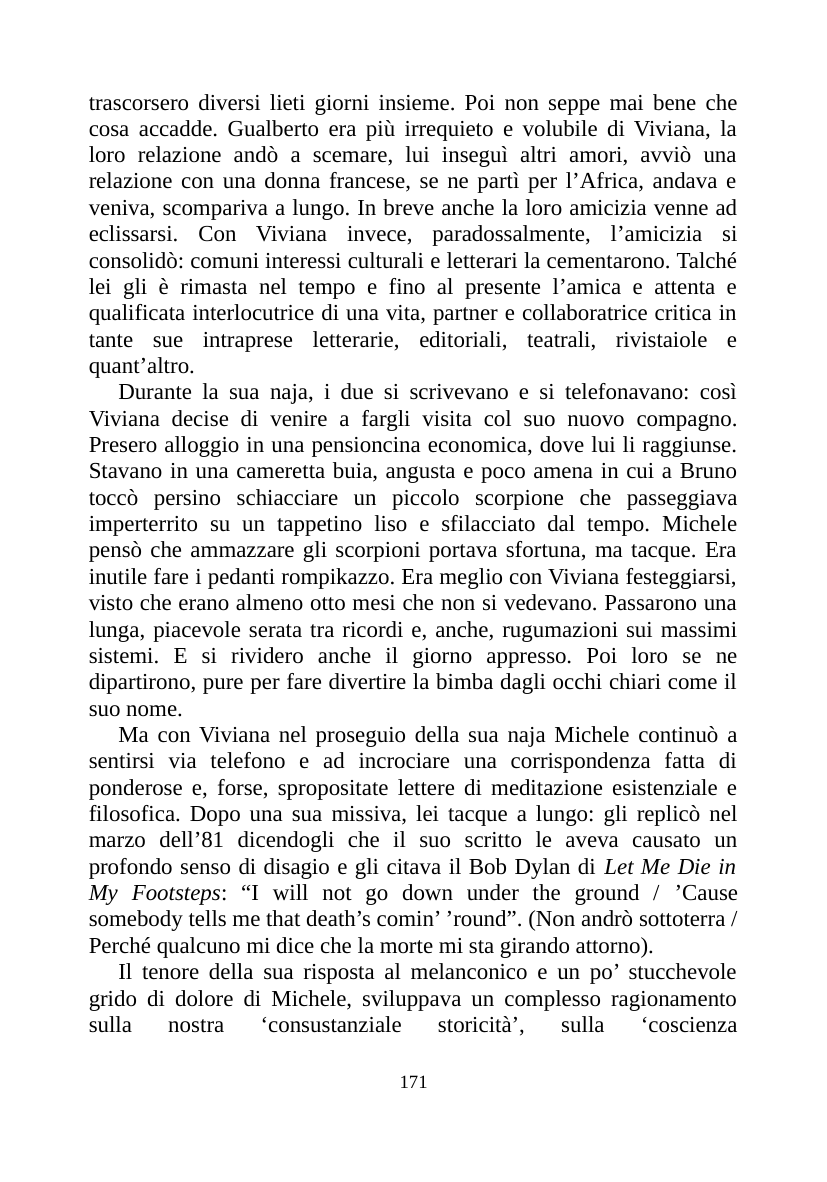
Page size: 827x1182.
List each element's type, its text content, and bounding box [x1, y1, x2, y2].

text trascorsero diversi lieti giorni insieme. Poi non seppe mai bene che cosa accadde. Gualberto era più irrequieto e volubile di Viviana, la loro relazione andò a scemare, lui inseguì altri amori, avviò una relazione con una donna francese, se ne partì per l’Africa, andava e veniva, scompariva a lungo. In breve anche la loro amicizia venne ad eclissarsi. Con Viviana invece, paradossalmente, l’amicizia si consolidò: comuni interessi culturali e letterari la cementarono. Talché lei gli è rimasta nel tempo e fino al presente l’amica e attenta e qualificata interlocutrice di una vita, partner e collaboratrice critica in tante sue intraprese letterarie, editoriali, teatrali, rivistaiole e quant’altro. [88, 88, 738, 378]
text Durante la sua naja, i due si scrivevano e si telefonavano: così Viviana decise di venire a fargli visita col suo nuovo compagno. Presero alloggio in una pensioncina economica, dove lui li raggiunse. Stavano in una cameretta buia, angusta e poco amena in cui a Bruno toccò persino schiacciare un piccolo scorpione che passeggiava imperterrito su un tappetino liso e sfilacciato dal tempo. Michele pensò che ammazzare gli scorpioni portava sfortuna, ma tacque. Era inutile fare i pedanti rompikazzo. Era meglio con Viviana festeggiarsi, visto che erano almeno otto mesi che non si vedevano. Passarono una lunga, piacevole serata tra ricordi e, anche, rugumazioni sui massimi sistemi. E si rividero anche il giorno appresso. Poi loro se ne dipartirono, pure per fare divertire la bimba dagli occhi chiari come il suo nome. [88, 378, 738, 721]
text Il tenore della sua risposta al melanconico e un po’ stucchevole grido di dolore di Michele, sviluppava un complesso ragionamento sulla nostra ‘consustanziale storicità’, sulla ‘coscienza [88, 958, 738, 1037]
text Ma con Viviana nel proseguio della sua naja Michele continuò a sentirsi via telefono e ad incrociare una corrispondenza fatta di ponderose e, forse, spropositate lettere di meditazione esistenziale e filosofica. Dopo una sua missiva, lei tacque a lungo: gli replicò nel marzo dell’81 dicendogli che il suo scritto le aveva causato un profondo senso di disagio e gli citava il Bob Dylan di Let Me Die in My Footsteps: “I will not go down under the ground / ’Cause somebody tells me that death’s comin’ ’round”. (Non andrò sottoterra / Perché qualcuno mi dice che la morte mi sta girando attorno). [88, 721, 738, 958]
